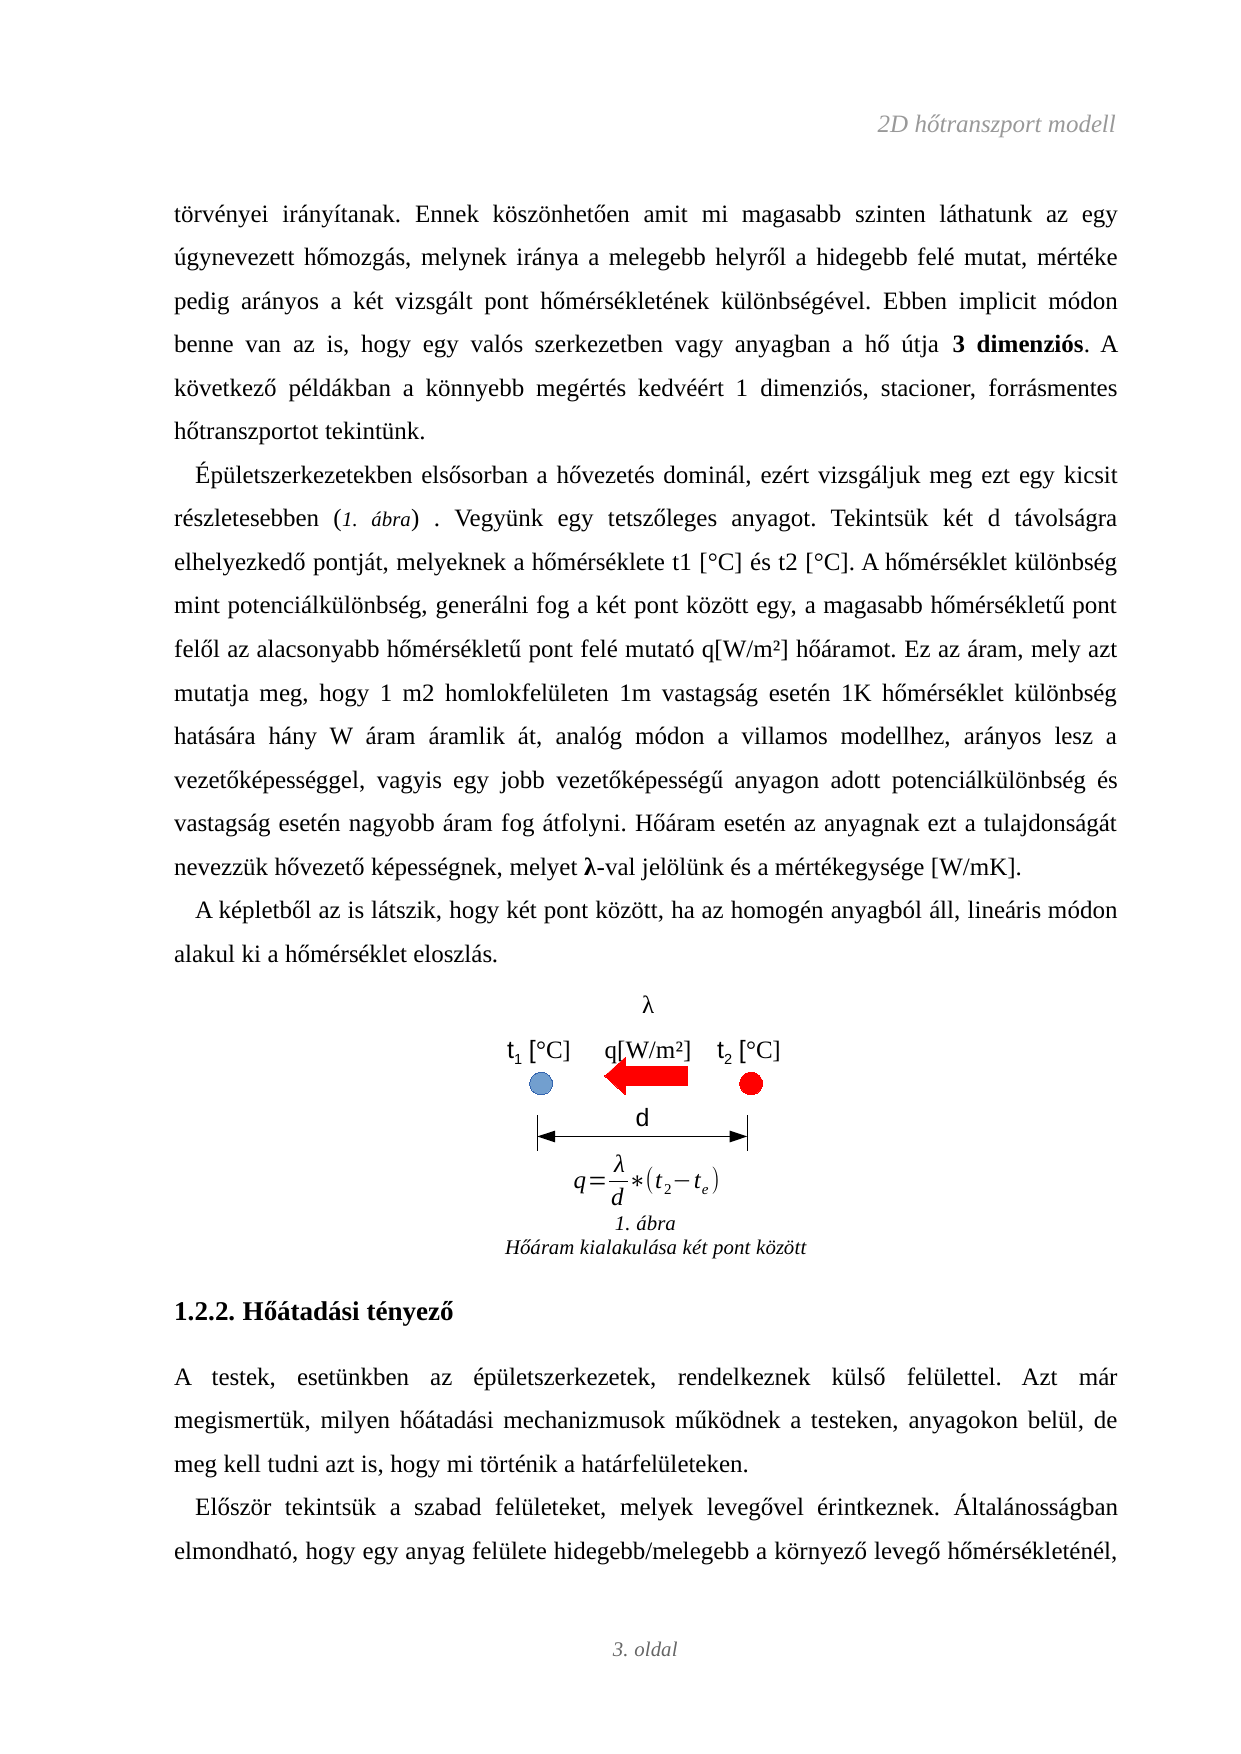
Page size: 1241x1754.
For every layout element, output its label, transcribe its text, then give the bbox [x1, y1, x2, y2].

text törvényei irányítanak. Ennek köszönhetően amit mi magasabb szinten láthatunk az egy úgynevezett hőmozgás, melynek iránya a melegebb helyről a hidegebb felé mutat, mértéke pedig arányos a két vizsgált pont hőmérsékletének különbségével. Ebben implicit módon benne van az is, hogy egy valós szerkezetben vagy anyagban a hő útja 3 dimenziós. A következő példákban a könnyebb megértés kedvéért 1 dimenziós, stacioner, forrásmentes hőtranszportot tekintünk. [174, 198, 1118, 445]
text A testek, esetünkben az épületszerkezetek, rendelkeznek külső felülettel. Azt már megismertük, milyen hőátadási mechanizmusok működnek a testeken, anyagokon belül, de meg kell tudni azt is, hogy mi történik a határfelületeken. [174, 1361, 1118, 1478]
text Először tekintsük a szabad felületeket, melyek levegővel érintkeznek. Általánosságban elmondható, hogy egy anyag felülete hidegebb/melegebb a környező levegő hőmérsékleténél, [174, 1492, 1118, 1565]
text A képletből az is látszik, hogy két pont között, ha az homogén anyagból áll, lineáris módon alakul ki a hőmérséklet eloszlás. [174, 895, 1118, 968]
text 1. ábra [174, 1211, 1118, 1235]
text Épületszerkezetekben elsősorban a hővezetés dominál, ezért vizsgáljuk meg ezt egy kicsit részletesebben (1. ábra) . Vegyünk egy tetszőleges anyagot. Tekintsük két d távolságra elhelyezkedő pontját, melyeknek a hőmérséklete t1 [°C] és t2 [°C]. A hőmérséklet különbség mint potenciálkülönbség, generálni fog a két pont között egy, a magasabb hőmérsékletű pont felől az alacsonyabb hőmérsékletű pont felé mutató q[W/m²] hőáramot. Ez az áram, mely azt mutatja meg, hogy 1 m2 homlokfelületen 1m vastagság esetén 1K hőmérséklet különbség hatására hány W áram áramlik át, analóg módon a villamos modellhez, arányos lesz a vezetőképességgel, vagyis egy jobb vezetőképességű anyagon adott potenciálkülönbség és vastagság esetén nagyobb áram fog átfolyni. Hőáram esetén az anyagnak ezt a tulajdonságát nevezzük hővezető képességnek, melyet λ-val jelölünk és a mértékegysége [W/mK]. [174, 460, 1118, 881]
subtitle Hőátadási tényező [174, 1295, 1118, 1326]
text Hőáram kialakulása két pont között [174, 1235, 1118, 1259]
